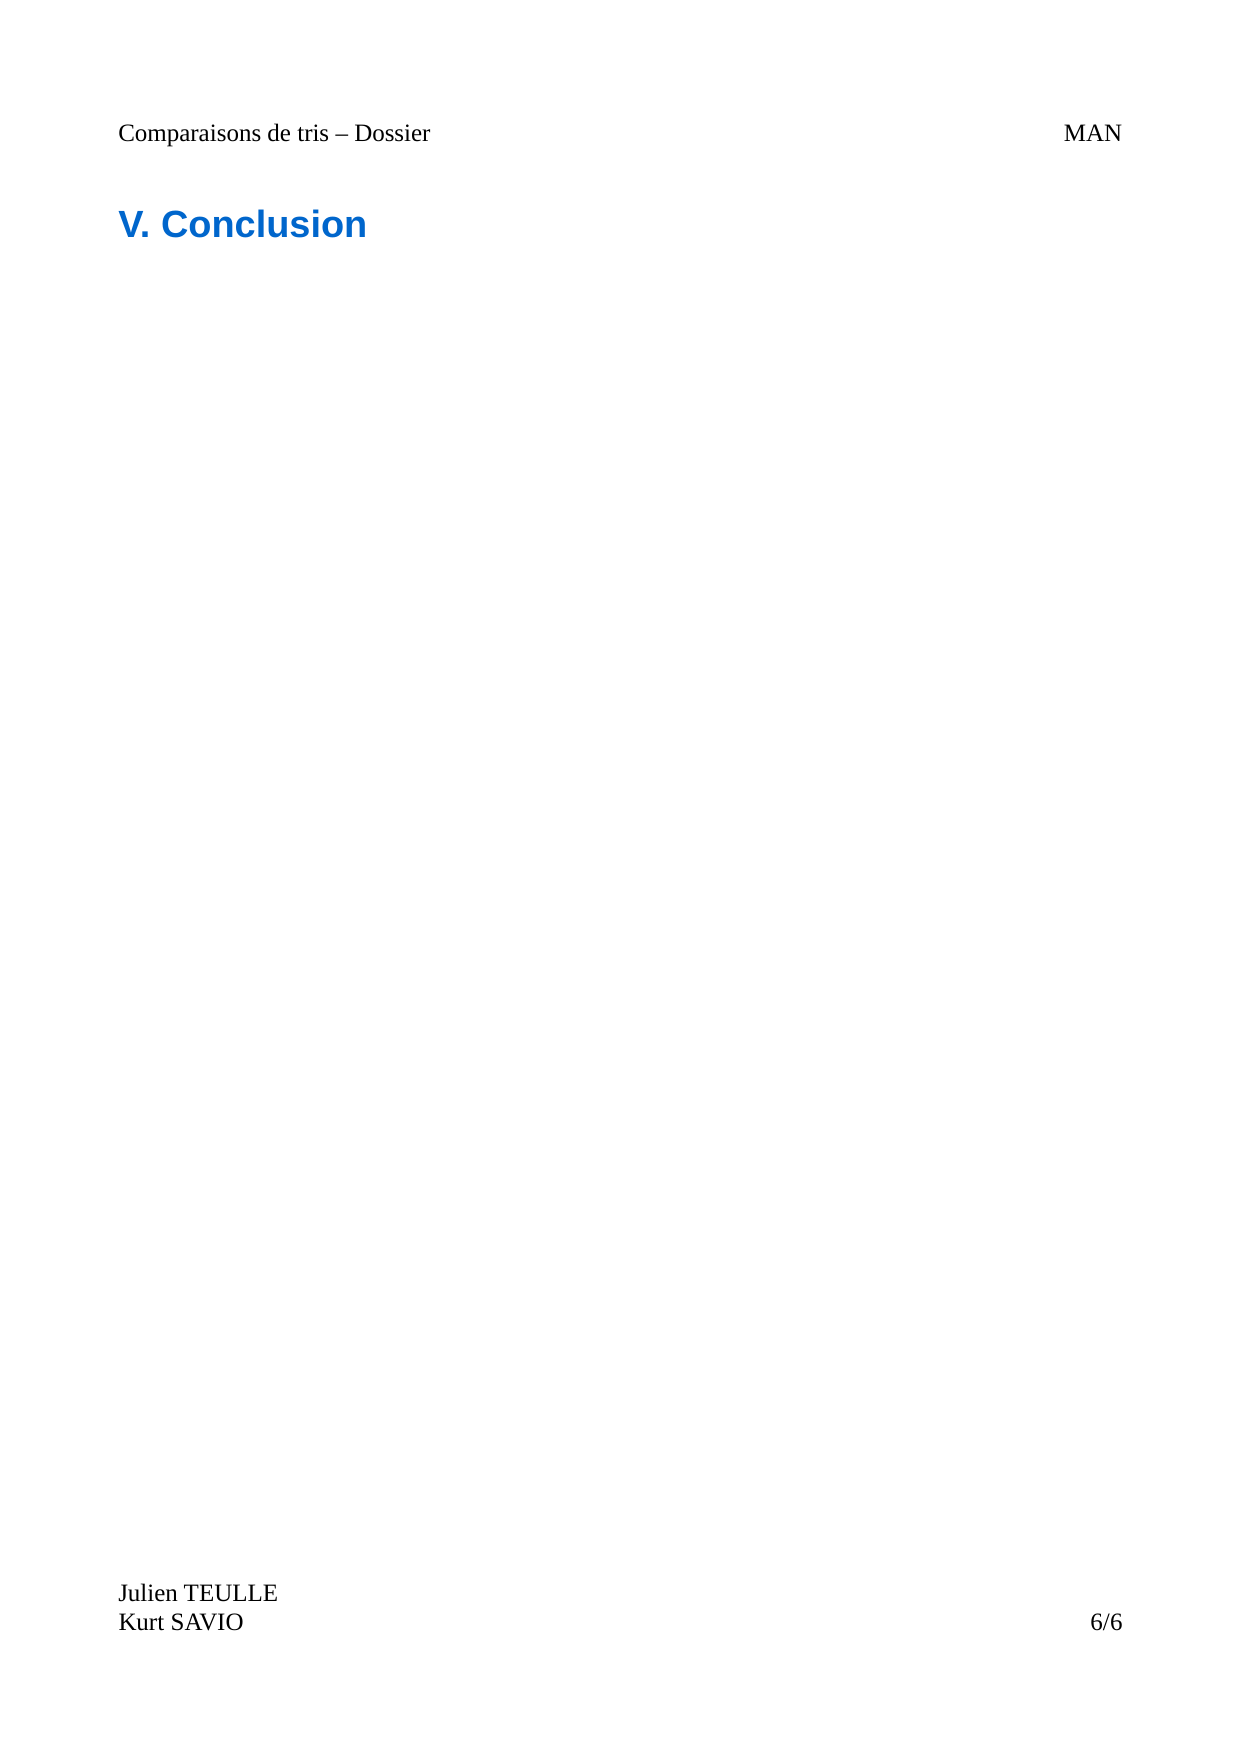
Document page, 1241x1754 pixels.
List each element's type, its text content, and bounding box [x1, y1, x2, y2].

subtitle V. Conclusion [118, 201, 1122, 245]
